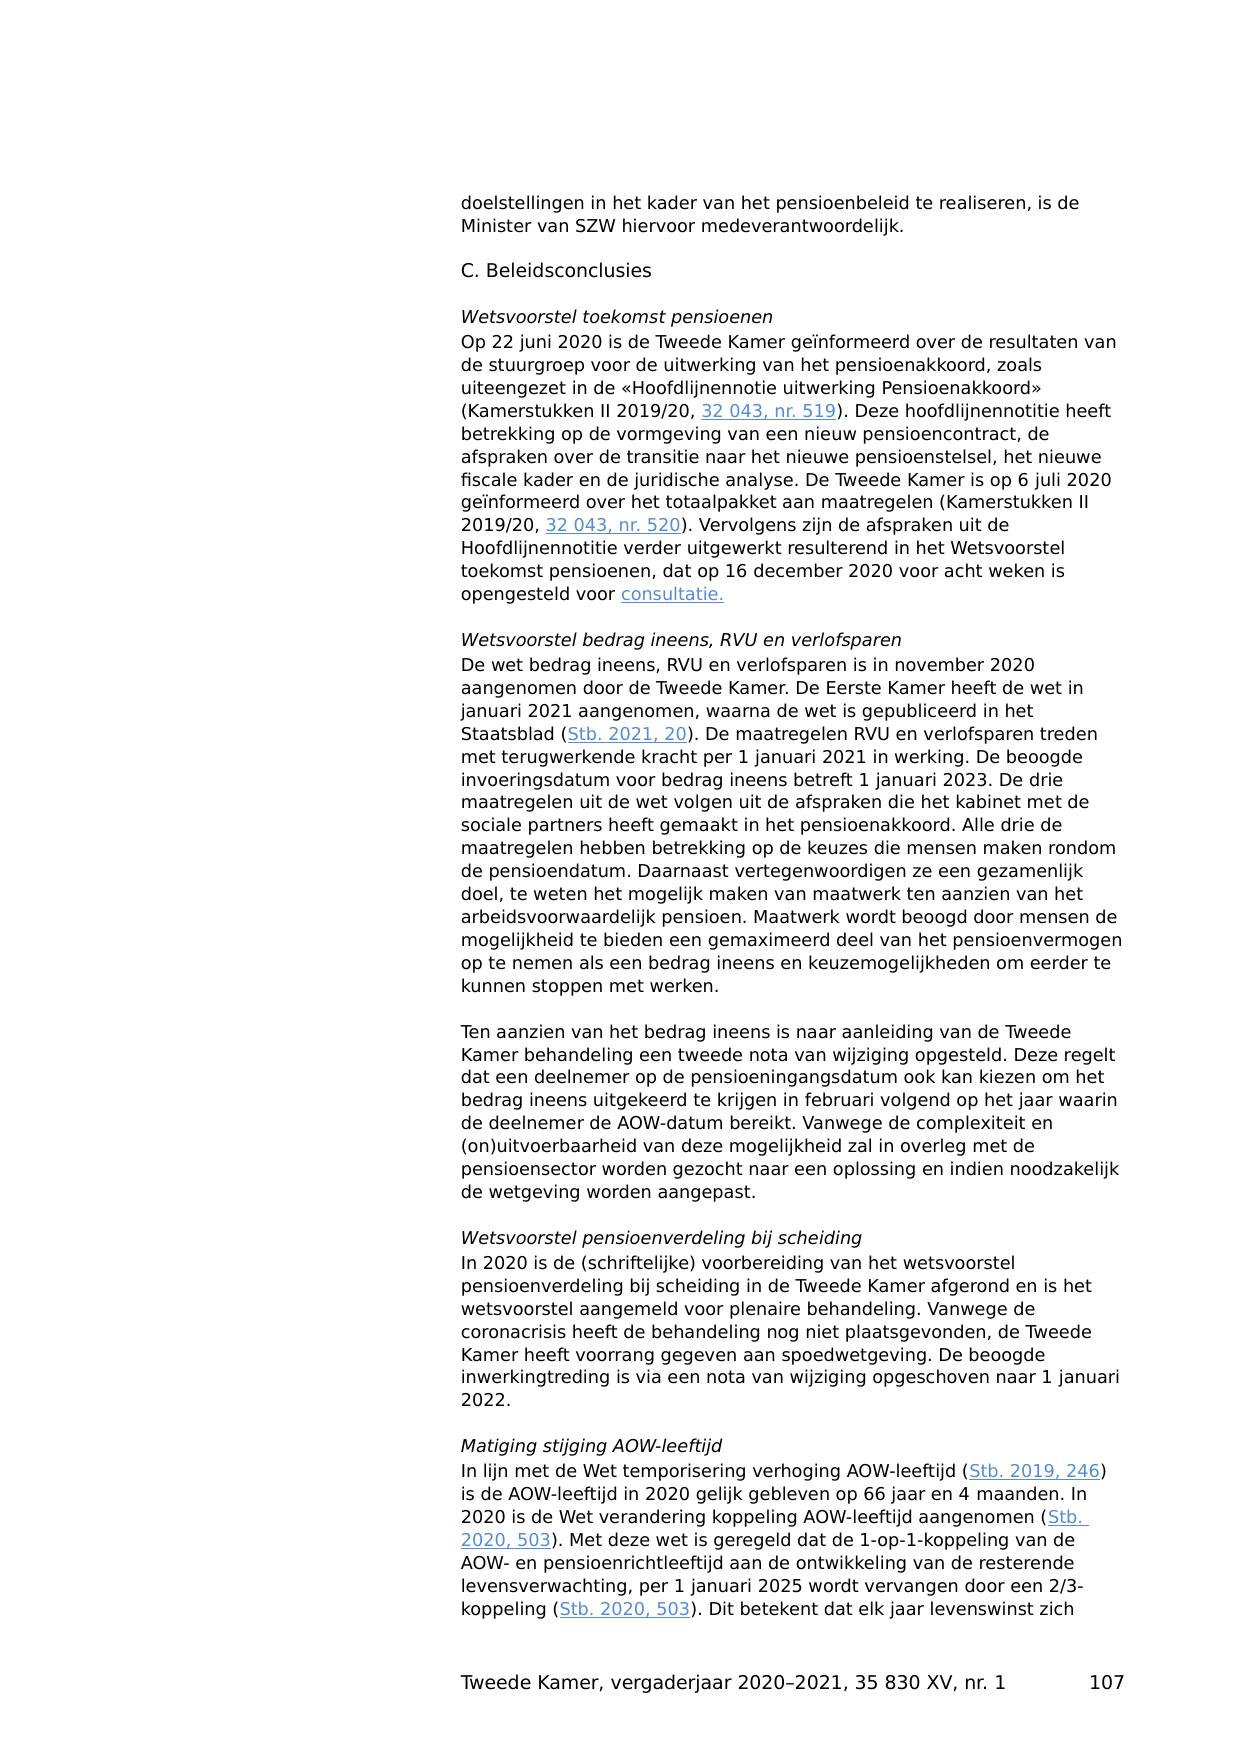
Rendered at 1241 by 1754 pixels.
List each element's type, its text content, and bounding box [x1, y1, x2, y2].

text Ten aanzien van het bedrag ineens is naar aanleiding van de Tweede Kamer behandeling een tweede nota van wijziging opgesteld. Deze regelt dat een deelnemer op de pensioeningangsdatum ook kan kiezen om het bedrag ineens uitgekeerd te krijgen in februari volgend op het jaar waarin de deelnemer de AOW-datum bereikt. Vanwege de complexiteit en (on)uitvoerbaarheid van deze mogelijkheid zal in overleg met de pensioensector worden gezocht naar een oplossing en indien noodzakelijk de wetgeving worden aangepast. [461, 1020, 1125, 1203]
text Wetsvoorstel toekomst pensioenen [461, 305, 1125, 328]
text In lijn met de Wet temporisering verhoging AOW-leeftijd (Stb. 2019, 246) is de AOW-leeftijd in 2020 gelijk gebleven op 66 jaar en 4 maanden. In 2020 is de Wet verandering koppeling AOW-leeftijd aangenomen (Stb. 2020, 503). Met deze wet is geregeld dat de 1-op-1-koppeling van de AOW- en pensioenrichtleeftijd aan de ontwikkeling van de resterende levensverwachting, per 1 januari 2025 wordt vervangen door een 2/3-koppeling (Stb. 2020, 503). Dit betekent dat elk jaar levenswinst zich [461, 1459, 1125, 1620]
text Wetsvoorstel pensioenverdeling bij scheiding [461, 1226, 1125, 1249]
text De wet bedrag ineens, RVU en verlofsparen is in november 2020 aangenomen door de Tweede Kamer. De Eerste Kamer heeft de wet in januari 2021 aangenomen, waarna de wet is gepubliceerd in het Staatsblad (Stb. 2021, 20). De maatregelen RVU en verlofsparen treden met terugwerkende kracht per 1 januari 2021 in werking. De beoogde invoeringsdatum voor bedrag ineens betreft 1 januari 2023. De drie maatregelen uit de wet volgen uit de afspraken die het kabinet met de sociale partners heeft gemaakt in het pensioenakkoord. Alle drie de maatregelen hebben betrekking op de keuzes die mensen maken rondom de pensioendatum. Daarnaast vertegenwoordigen ze een gezamenlijk doel, te weten het mogelijk maken van maatwerk ten aanzien van het arbeidsvoorwaardelijk pensioen. Maatwerk wordt beoogd door mensen de mogelijkheid te bieden een gemaximeerd deel van het pensioenvermogen op te nemen als een bedrag ineens en keuzemogelijkheden om eerder te kunnen stoppen met werken. [461, 653, 1125, 997]
text doelstellingen in het kader van het pensioenbeleid te realiseren, is de Minister van SZW hiervoor medeverantwoordelijk. [461, 191, 1125, 237]
text In 2020 is de (schriftelijke) voorbereiding van het wetsvoorstel pensioenverdeling bij scheiding in de Tweede Kamer afgerond en is het wetsvoorstel aangemeld voor plenaire behandeling. Vanwege de coronacrisis heeft de behandeling nog niet plaatsgevonden, de Tweede Kamer heeft voorrang gegeven aan spoedwetgeving. De beoogde inwerkingtreding is via een nota van wijziging opgeschoven naar 1 januari 2022. [461, 1251, 1125, 1411]
text Op 22 juni 2020 is de Tweede Kamer geïnformeerd over de resultaten van de stuurgroep voor de uitwerking van het pensioenakkoord, zoals uiteengezet in de «Hoofdlijnennotie uitwerking Pensioenakkoord» (Kamerstukken II 2019/20, 32 043, nr. 519). Deze hoofdlijnennotitie heeft betrekking op de vormgeving van een nieuw pensioencontract, de afspraken over de transitie naar het nieuwe pensioenstelsel, het nieuwe fiscale kader en de juridische analyse. De Tweede Kamer is op 6 juli 2020 geïnformeerd over het totaalpakket aan maatregelen (Kamerstukken II 2019/20, 32 043, nr. 520). Vervolgens zijn de afspraken uit de Hoofdlijnennotitie verder uitgewerkt resulterend in het Wetsvoorstel toekomst pensioenen, dat op 16 december 2020 voor acht weken is opengesteld voor consultatie. [461, 330, 1125, 605]
text Wetsvoorstel bedrag ineens, RVU en verlofsparen [461, 628, 1125, 651]
title C. Beleidsconclusies [461, 259, 1125, 281]
text Matiging stijging AOW-leeftijd [461, 1434, 1125, 1457]
